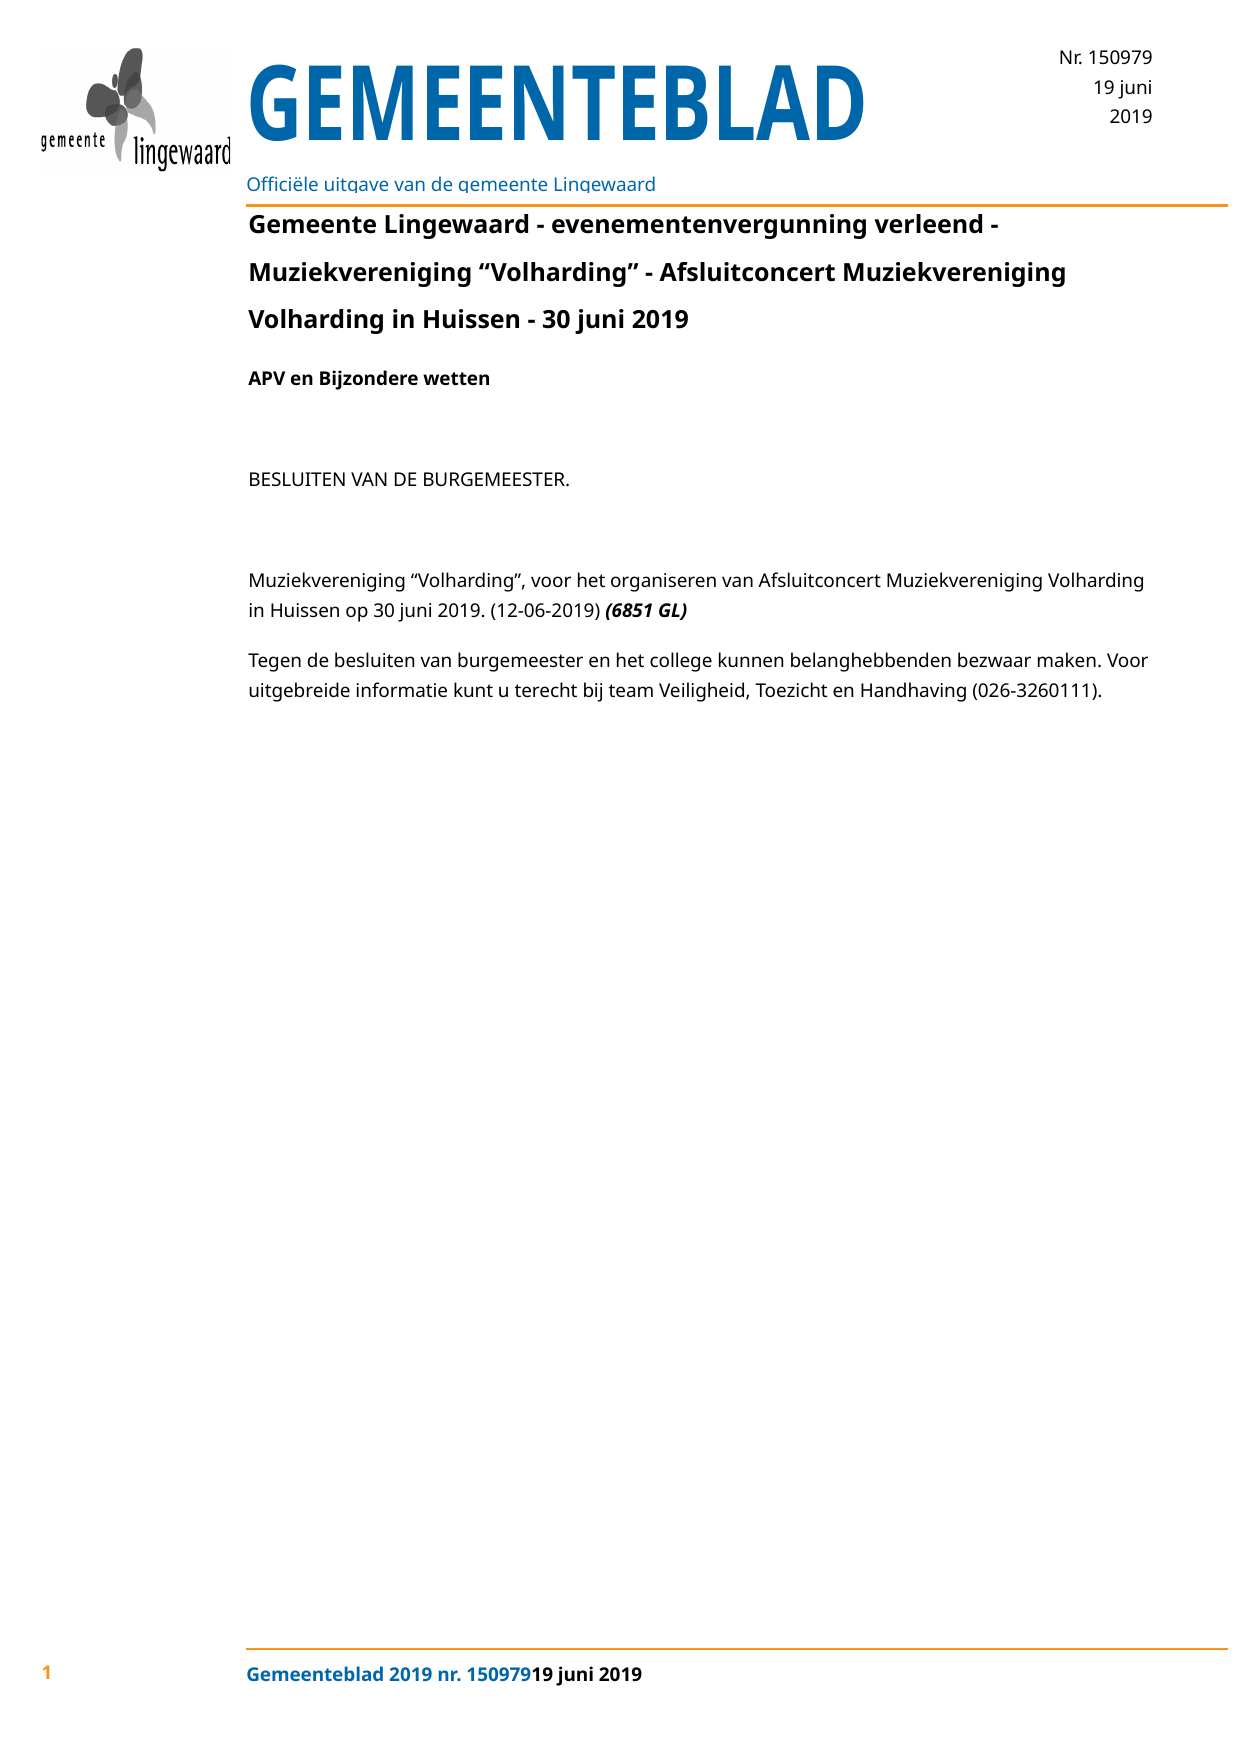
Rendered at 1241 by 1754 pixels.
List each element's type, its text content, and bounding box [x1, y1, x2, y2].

text BESLUITEN VAN DE BURGEMEESTER. [248, 466, 1152, 492]
text APV en Bijzondere wetten [248, 366, 1152, 391]
picture [41, 47, 231, 172]
text Gemeente Lingewaard - evenementenvergunning verleend - Muziekvereniging “Volharding” - Afsluitconcert Muziekvereniging Volharding in Huissen - 30 juni 2019 [248, 207, 1152, 336]
text Muziekvereniging “Volharding”, voor het organiseren van Afsluitconcert Muziekvereniging Volharding in Huissen op 30 juni 2019. (12-06-2019) (6851 GL) [248, 567, 1152, 622]
text Tegen de besluiten van burgemeester en het college kunnen belanghebbenden bezwaar maken. Voor uitgebreide informatie kunt u terecht bij team Veiligheid, Toezicht en Handhaving (026-3260111). [248, 647, 1152, 702]
